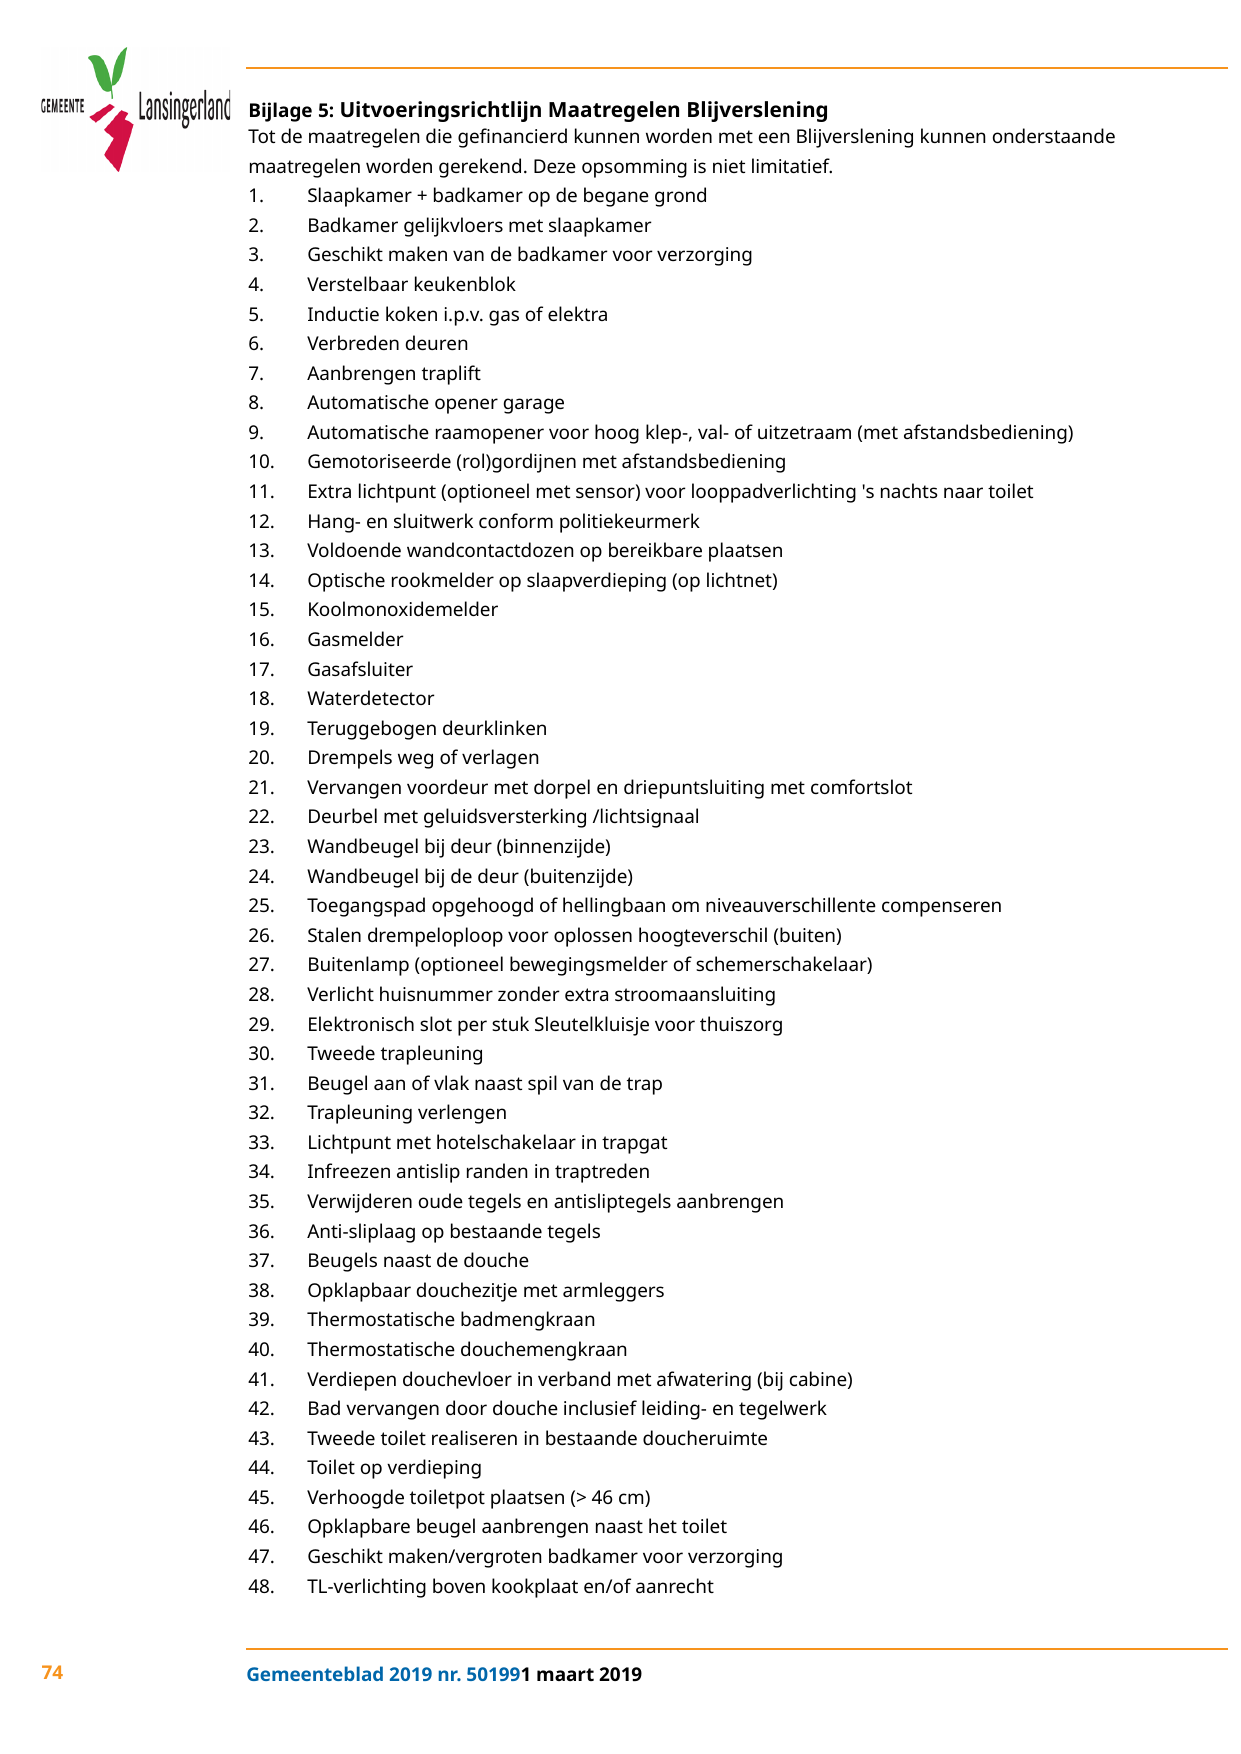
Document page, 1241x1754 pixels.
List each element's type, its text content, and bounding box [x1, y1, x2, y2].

list Stalen drempeloploop voor oplossen hoogteverschil (buiten) [248, 922, 1152, 948]
text Tot de maatregelen die gefinancierd kunnen worden met een Blijverslening kunnen onderstaande maatregelen worden gerekend. Deze opsomming is niet limitatief. [248, 123, 1152, 179]
list Gasafsluiter [248, 656, 1152, 682]
list Thermostatische badmengkraan [248, 1307, 1152, 1332]
list Thermostatische douchemengkraan [248, 1336, 1152, 1362]
list Koolmonoxidemelder [248, 597, 1152, 622]
list Automatische raamopener voor hoog klep-, val- of uitzetraam (met afstandsbediening) [248, 419, 1152, 445]
list Extra lichtpunt (optioneel met sensor) voor looppadverlichting 's nachts naar toilet [248, 478, 1152, 504]
list Geschikt maken van de badkamer voor verzorging [248, 242, 1152, 267]
text Bijlage 5: Uitvoeringsrichtlijn Maatregelen Blijverslening [248, 95, 1152, 123]
list Wandbeugel bij deur (binnenzijde) [248, 833, 1152, 859]
list Wandbeugel bij de deur (buitenzijde) [248, 863, 1152, 889]
list Gasmelder [248, 626, 1152, 652]
list Toilet op verdieping [248, 1454, 1152, 1480]
list Beugels naast de douche [248, 1247, 1152, 1273]
list Trapleuning verlengen [248, 1099, 1152, 1125]
list Anti-sliplaag op bestaande tegels [248, 1218, 1152, 1244]
list Optische rookmelder op slaapverdieping (op lichtnet) [248, 567, 1152, 593]
list Bad vervangen door douche inclusief leiding- en tegelwerk [248, 1395, 1152, 1421]
list Deurbel met geluidsversterking /lichtsignaal [248, 804, 1152, 829]
list Badkamer gelijkvloers met slaapkamer [248, 212, 1152, 238]
list Hang- en sluitwerk conform politiekeurmerk [248, 508, 1152, 534]
list Verhoogde toiletpot plaatsen (> 46 cm) [248, 1484, 1152, 1510]
list Aanbrengen traplift [248, 360, 1152, 386]
list Waterdetector [248, 685, 1152, 711]
list Tweede toilet realiseren in bestaande doucheruimte [248, 1425, 1152, 1451]
list Drempels weg of verlagen [248, 744, 1152, 770]
list TL-verlichting boven kookplaat en/of aanrecht [248, 1573, 1152, 1599]
list Automatische opener garage [248, 389, 1152, 415]
list Verstelbaar keukenblok [248, 271, 1152, 297]
list Vervangen voordeur met dorpel en driepuntsluiting met comfortslot [248, 774, 1152, 800]
list Beugel aan of vlak naast spil van de trap [248, 1070, 1152, 1096]
list Inductie koken i.p.v. gas of elektra [248, 301, 1152, 327]
list Toegangspad opgehoogd of hellingbaan om niveauverschillente compenseren [248, 892, 1152, 918]
list Opklapbaar douchezitje met armleggers [248, 1277, 1152, 1303]
list Verlicht huisnummer zonder extra stroomaansluiting [248, 981, 1152, 1007]
list Teruggebogen deurklinken [248, 715, 1152, 741]
list Gemotoriseerde (rol)gordijnen met afstandsbediening [248, 449, 1152, 474]
list Tweede trapleuning [248, 1040, 1152, 1066]
list Verdiepen douchevloer in verband met afwatering (bij cabine) [248, 1366, 1152, 1392]
list Opklapbare beugel aanbrengen naast het toilet [248, 1514, 1152, 1539]
list Buitenlamp (optioneel bewegingsmelder of schemerschakelaar) [248, 952, 1152, 977]
list Elektronisch slot per stuk Sleutelkluisje voor thuiszorg [248, 1011, 1152, 1037]
list Verwijderen oude tegels en antisliptegels aanbrengen [248, 1188, 1152, 1214]
list Infreezen antislip randen in traptreden [248, 1159, 1152, 1184]
list Geschikt maken/vergroten badkamer voor verzorging [248, 1543, 1152, 1569]
list Slaapkamer + badkamer op de begane grond [248, 182, 1152, 208]
picture [41, 47, 231, 172]
list Lichtpunt met hotelschakelaar in trapgat [248, 1129, 1152, 1155]
list Voldoende wandcontactdozen op bereikbare plaatsen [248, 537, 1152, 563]
list Verbreden deuren [248, 330, 1152, 356]
